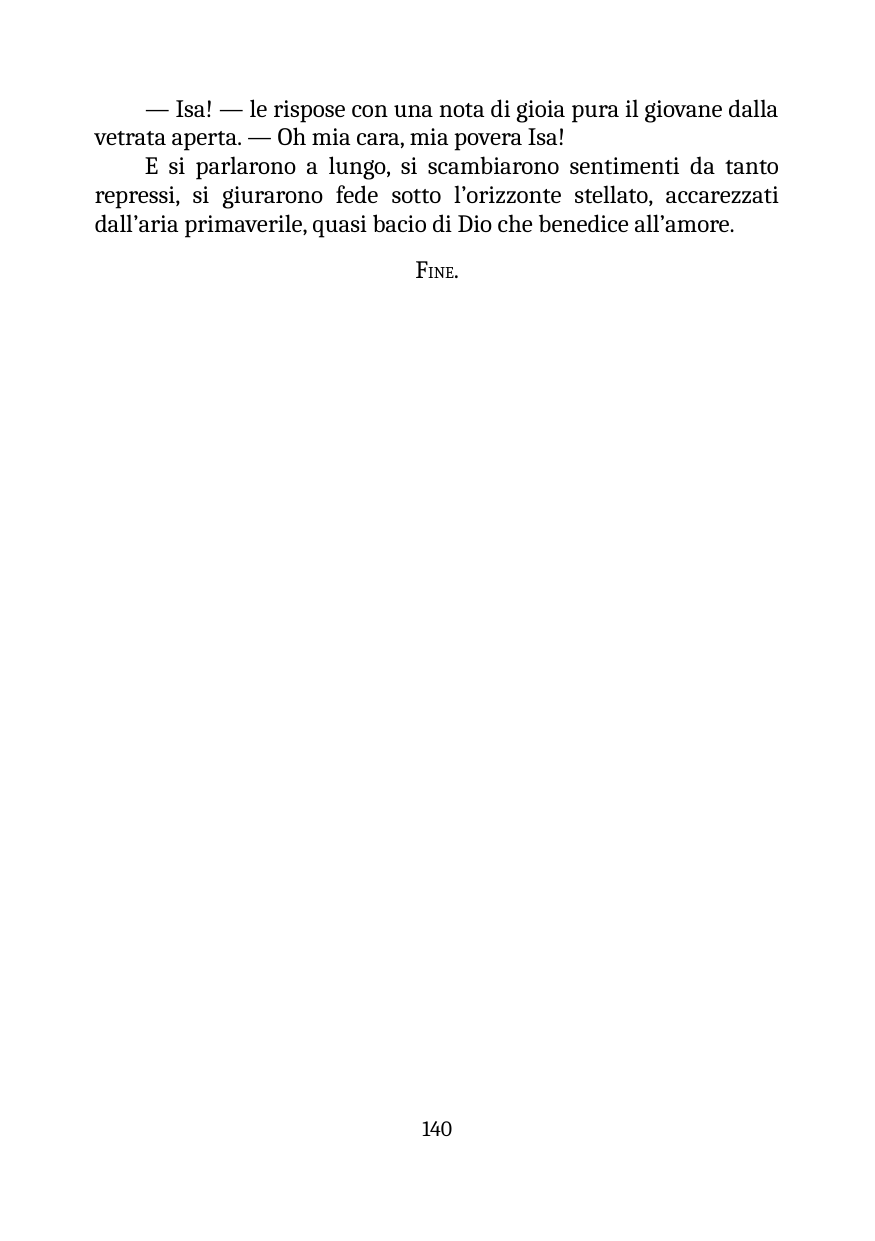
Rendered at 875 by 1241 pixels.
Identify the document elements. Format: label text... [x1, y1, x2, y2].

text E si parlarono a lungo, si scambiarono sentimenti da tanto repressi, si giurarono fede sotto l’orizzonte stellato, accarezzati dall’aria primaverile, quasi bacio di Dio che benedice all’amore. [94, 152, 779, 238]
text Fine. [201, 256, 673, 285]
text — Isa! — le rispose con una nota di gioia pura il giovane dalla vetrata aperta. — Oh mia cara, mia povera Isa! [94, 94, 779, 152]
